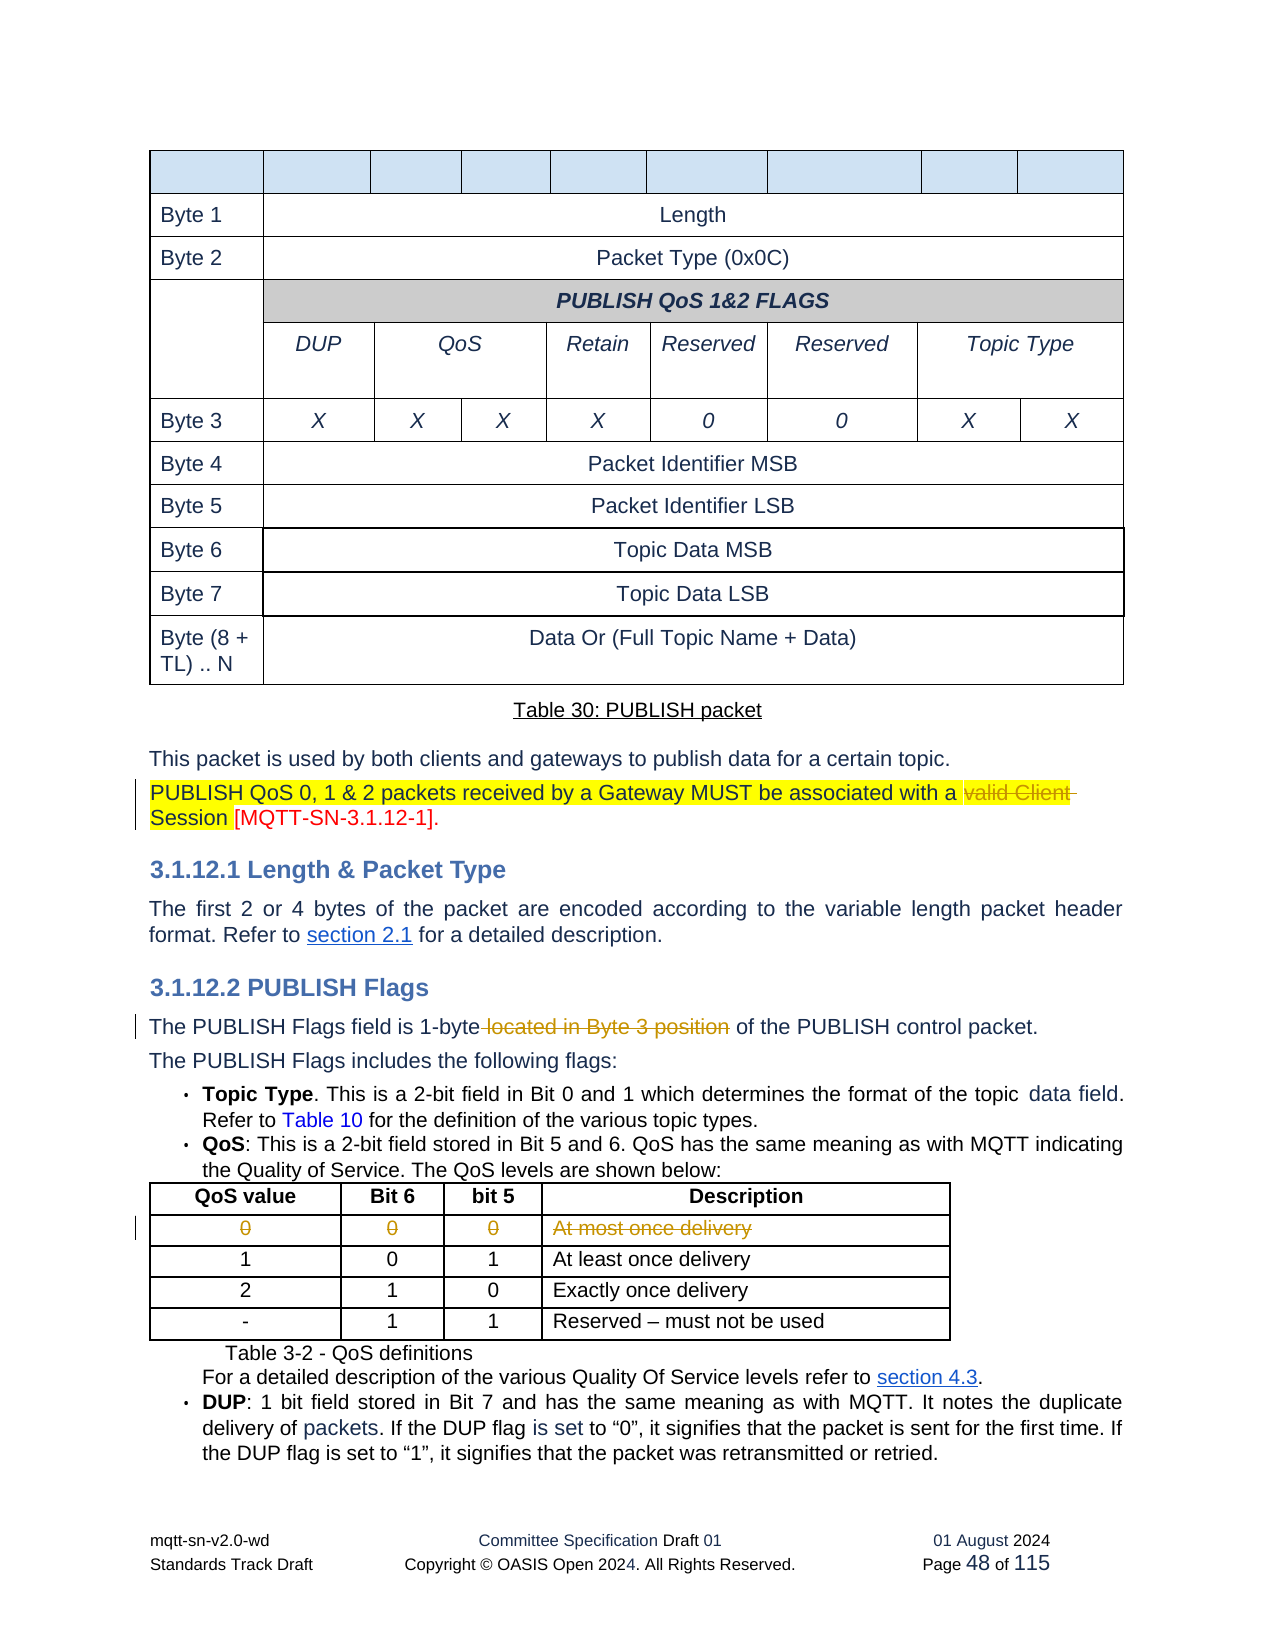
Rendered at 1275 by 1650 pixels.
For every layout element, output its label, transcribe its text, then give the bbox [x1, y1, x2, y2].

text Table 30: PUBLISH packet [150, 697, 1125, 721]
text Table 3‑2 - QoS definitions [225, 1341, 1124, 1364]
table_cell 1 [342, 1309, 443, 1338]
table_cell X [918, 399, 1020, 441]
table_cell 0 [651, 399, 767, 441]
list DUP: 1 bit field stored in Bit 7 and has the same meaning as with MQTT. It notes the duplicate delivery of packets. If the DUP flag is set to “0”, it signifies that the packet is sent for the first time. If the DUP flag is set to “1”, it signifies that the packet was retransmitted or retried. [181, 1390, 1124, 1465]
table_cell X [375, 399, 461, 441]
table_cell Topic Data LSB [264, 573, 1123, 615]
table_cell Topic Data MSB [264, 529, 1123, 571]
table_cell Exactly once delivery [543, 1278, 949, 1307]
table_cell QoS [375, 323, 546, 398]
table_header [151, 151, 263, 193]
table_header [922, 151, 1017, 193]
table_cell Data Or (Full Topic Name + Data) [264, 617, 1123, 684]
table_cell [151, 1216, 340, 1245]
table_cell DUP [264, 323, 374, 398]
table_header [768, 151, 921, 193]
table_cell Packet Type (0x0C) [264, 237, 1123, 279]
text PUBLISH QoS 0, 1 & 2 packets received by a Gateway MUST be associated with a Session [MQTT-SN-3.1.12-1]. [150, 779, 1124, 830]
subtitle 3.1.12.2 PUBLISH Flags [150, 973, 1124, 1002]
table_header Bit 6 [342, 1184, 443, 1213]
table_cell At least once delivery [543, 1247, 949, 1276]
table_header [462, 151, 550, 193]
table_cell Packet Identifier MSB [264, 442, 1123, 484]
text The PUBLISH Flags includes the following flags: [148, 1048, 1124, 1073]
table_cell 0 [342, 1247, 443, 1276]
subtitle 3.1.12.1 Length & Packet Type [150, 855, 1124, 884]
table_cell [543, 1216, 949, 1245]
table_cell Byte 2 [151, 237, 263, 279]
table_cell Byte 4 [151, 442, 263, 484]
table_cell Reserved – must not be used [543, 1309, 949, 1338]
text For a detailed description of the various Quality Of Service levels refer to section 4.3. [202, 1365, 1124, 1389]
table_cell Packet Identifier LSB [264, 485, 1123, 527]
table_cell Reserved [651, 323, 767, 398]
table_cell 0 [445, 1278, 541, 1307]
table_cell Byte 6 [151, 528, 262, 571]
table_cell 1 [151, 1247, 340, 1276]
table_header [647, 151, 767, 193]
table_cell PUBLISH QoS 1&2 FLAGS [264, 280, 1123, 322]
table_cell [342, 1216, 443, 1245]
table_header [551, 151, 646, 193]
table_cell 1 [445, 1309, 541, 1338]
table_cell [445, 1216, 541, 1245]
table_cell [151, 280, 263, 398]
table_cell 1 [342, 1278, 443, 1307]
table_cell X [547, 399, 650, 441]
table_cell Length [264, 194, 1123, 236]
table_header [264, 151, 370, 193]
table_cell Byte 3 [151, 399, 263, 441]
table_cell Retain [547, 323, 650, 398]
table_cell Reserved [768, 323, 917, 398]
table_cell X [1021, 399, 1123, 441]
table_cell X [264, 399, 374, 441]
table_cell 0 [768, 399, 917, 441]
table_cell Byte 5 [151, 485, 263, 527]
table_cell 1 [445, 1247, 541, 1276]
table_header [1018, 151, 1123, 193]
table_cell Byte 7 [151, 572, 262, 615]
text The first 2 or 4 bytes of the packet are encoded according to the variable length packet header format. Refer to section 2.1 for a detailed description. [148, 896, 1124, 947]
table_cell X [462, 399, 546, 441]
table_header bit 5 [445, 1184, 541, 1213]
table_header QoS value [151, 1184, 340, 1213]
table_cell 2 [151, 1278, 340, 1307]
table_cell Byte (8 + TL) .. N [151, 616, 263, 684]
text The PUBLISH Flags field is 1-byte of the PUBLISH control packet. [148, 1014, 1124, 1039]
list Topic Type. This is a 2-bit field in Bit 0 and 1 which determines the format of the topic data field. Refer to Table 10 for the definition of the various topic types. [181, 1081, 1124, 1132]
table_cell - [151, 1309, 340, 1338]
list QoS: This is a 2-bit field stored in Bit 5 and 6. QoS has the same meaning as with MQTT indicating the Quality of Service. The QoS levels are shown below: [181, 1132, 1124, 1182]
table_header [371, 151, 461, 193]
table_cell Byte 1 [151, 194, 263, 236]
table_header Description [543, 1184, 949, 1213]
table_cell Topic Type [918, 323, 1123, 398]
text This packet is used by both clients and gateways to publish data for a certain topic. [148, 746, 1124, 771]
